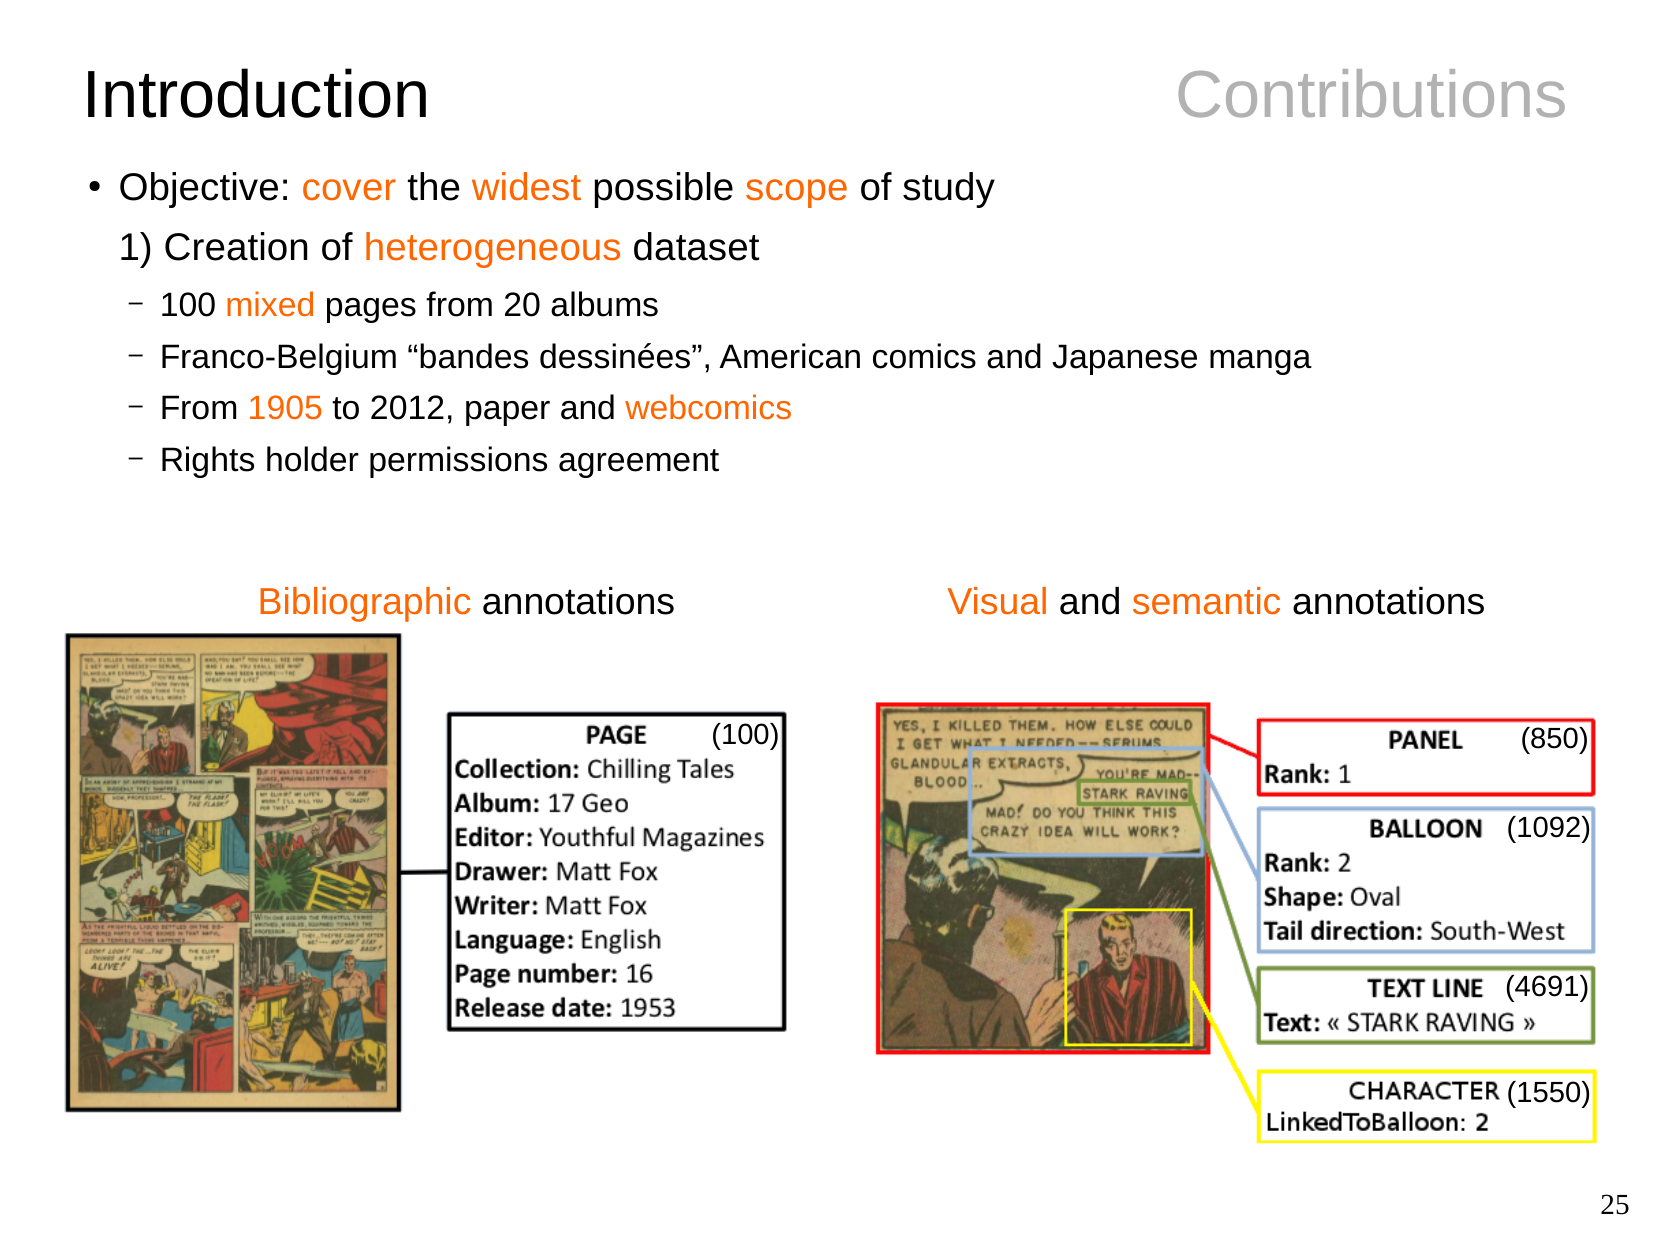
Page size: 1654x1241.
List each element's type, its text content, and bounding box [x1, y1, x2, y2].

picture [868, 690, 1601, 1146]
list Objective: cover the widest possible scope of study 1) Creation of heterogeneous dataset 100 mixed pages from 20 albums Franco-Belgium “bandes dessinées”, American comics and Japanese manga From 1905 to 2012, paper and webcomics Rights holder permissions agreement [77, 165, 1524, 482]
picture [58, 628, 792, 1128]
text_box (4691) [1490, 962, 1605, 1011]
text_box (1550) [1491, 1068, 1607, 1117]
text_box (100) [696, 710, 795, 759]
text_box Bibliographic annotations [159, 572, 774, 630]
title Introduction [82, 49, 1571, 139]
text_box Visual and semantic annotations [909, 572, 1524, 630]
text_box (850) [1505, 714, 1604, 763]
text_box (1092) [1491, 803, 1607, 851]
